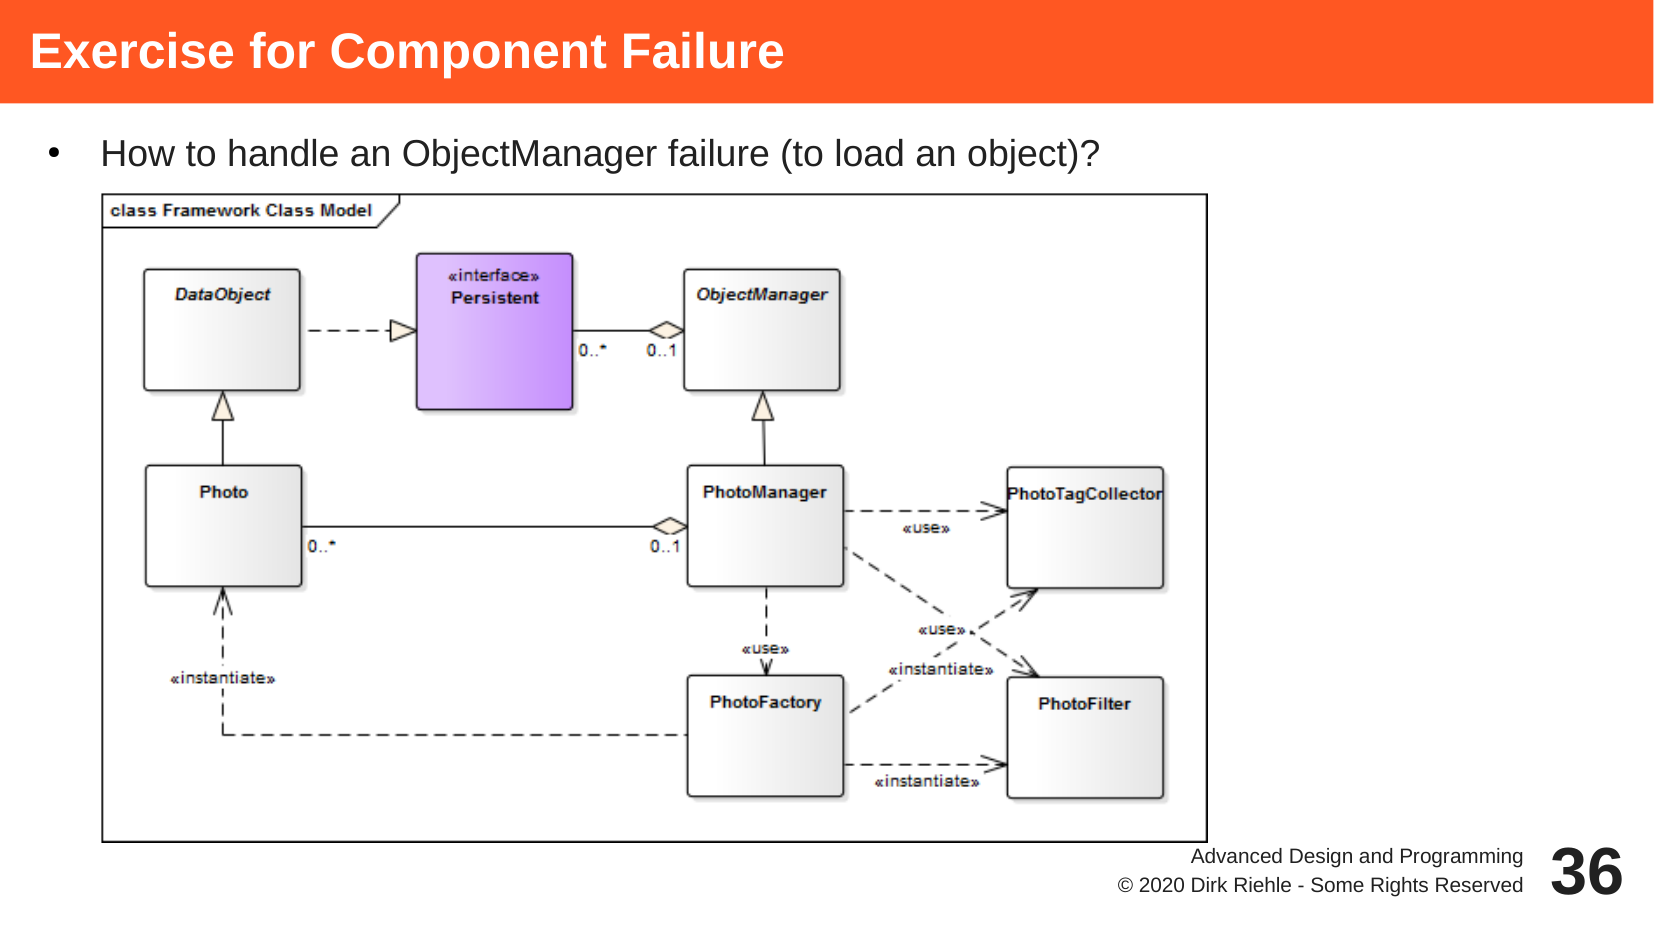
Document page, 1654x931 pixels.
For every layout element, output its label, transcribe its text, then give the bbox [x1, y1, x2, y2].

list How to handle an ObjectManager failure (to load an object)? [29, 132, 1625, 813]
picture [100, 192, 1208, 843]
title Exercise for Component Failure [0, 0, 1654, 104]
